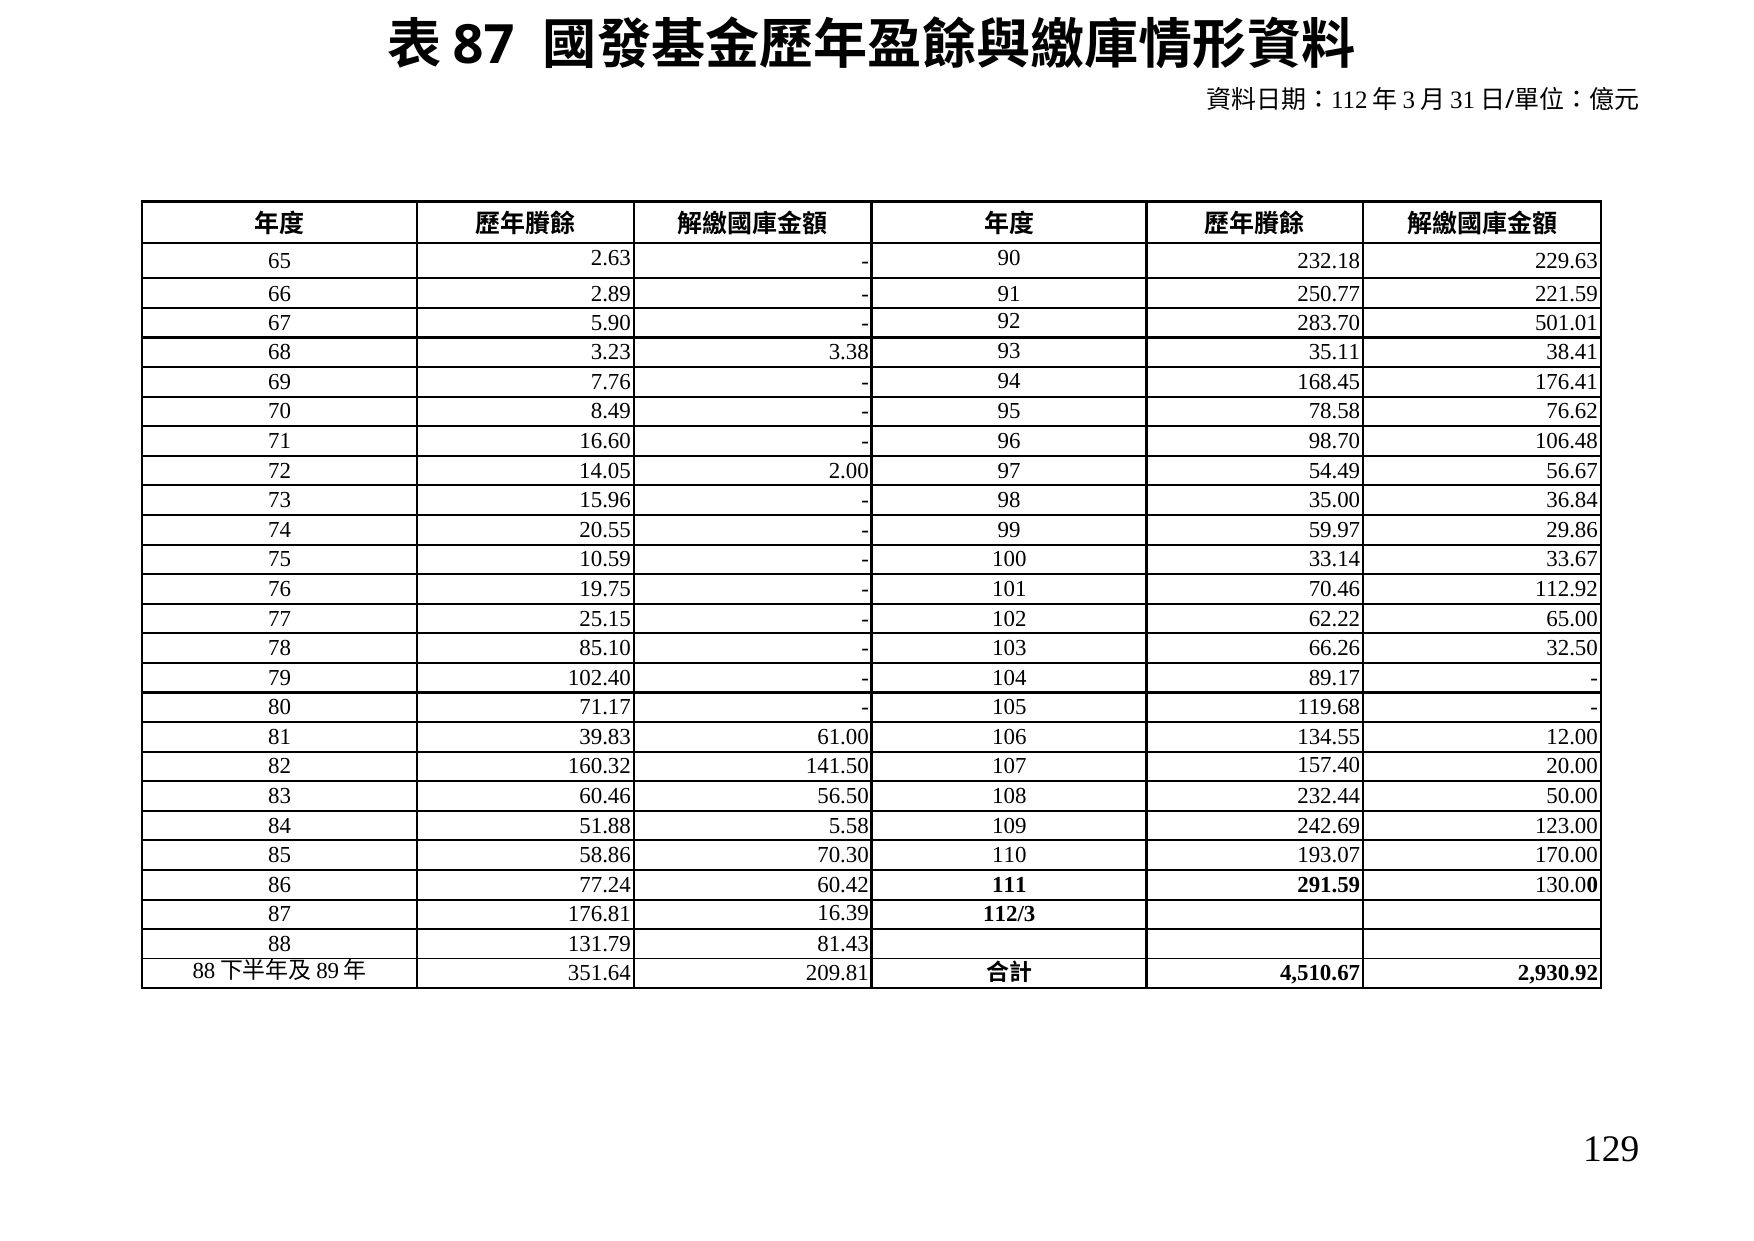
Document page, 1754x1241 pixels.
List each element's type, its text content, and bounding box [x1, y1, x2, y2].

table_cell 88 [143, 930, 416, 958]
table_cell 501.01 [1364, 309, 1600, 336]
table_cell 89.17 [1148, 664, 1362, 691]
table_cell - [635, 427, 870, 455]
table_cell 79 [143, 664, 416, 691]
table_cell 75 [143, 546, 416, 573]
table_cell - [635, 634, 870, 662]
table_cell 88下半年及89年 [143, 959, 416, 987]
table_cell 38.41 [1364, 339, 1600, 366]
table_header 解繳國庫金額 [1364, 203, 1600, 242]
table_cell 209.81 [635, 959, 870, 987]
table_cell 168.45 [1148, 368, 1362, 396]
table_cell 107 [873, 753, 1145, 780]
table_cell 157.40 [1148, 753, 1362, 780]
table_cell 108 [873, 782, 1145, 810]
table_cell 20.55 [418, 516, 633, 543]
table_cell 232.44 [1148, 782, 1362, 810]
table_cell 67 [143, 309, 416, 336]
table_cell 5.90 [418, 309, 633, 336]
table_cell 131.79 [418, 930, 633, 958]
table_cell - [635, 546, 870, 573]
table_cell - [635, 368, 870, 396]
table_cell 7.76 [418, 368, 633, 396]
table_cell 36.84 [1364, 486, 1600, 514]
table_cell 33.14 [1148, 546, 1362, 573]
table_cell [873, 930, 1145, 958]
table_cell 105 [873, 694, 1145, 721]
table_header 年度 [873, 203, 1145, 242]
table_cell 12.00 [1364, 723, 1600, 751]
table_cell - [635, 244, 870, 277]
table_cell 176.81 [418, 901, 633, 928]
table_cell 84 [143, 812, 416, 839]
table_cell - [635, 664, 870, 691]
table_cell 85.10 [418, 634, 633, 662]
table_cell 29.86 [1364, 516, 1600, 543]
table_cell 51.88 [418, 812, 633, 839]
table_cell 119.68 [1148, 694, 1362, 721]
table_cell 81 [143, 723, 416, 751]
table_cell 10.59 [418, 546, 633, 573]
table_header 年度 [143, 203, 416, 242]
table_cell 82 [143, 753, 416, 780]
table_cell 102 [873, 605, 1145, 632]
table_cell 242.69 [1148, 812, 1362, 839]
table_header 歷年賸餘 [418, 203, 633, 242]
table_cell 98 [873, 486, 1145, 514]
table_cell 106 [873, 723, 1145, 751]
table_cell 109 [873, 812, 1145, 839]
table_cell 35.11 [1148, 339, 1362, 366]
table_cell [1148, 901, 1362, 928]
table_cell 4,510.67 [1148, 959, 1362, 987]
table_cell 98.70 [1148, 427, 1362, 455]
table_cell 50.00 [1364, 782, 1600, 810]
table_cell - [635, 605, 870, 632]
table_cell 95 [873, 398, 1145, 425]
table_cell 77 [143, 605, 416, 632]
table_cell 15.96 [418, 486, 633, 514]
table_cell 8.49 [418, 398, 633, 425]
table_cell [1148, 930, 1362, 958]
table_cell 81.43 [635, 930, 870, 958]
table_cell 61.00 [635, 723, 870, 751]
table_cell 35.00 [1148, 486, 1362, 514]
table_cell - [635, 575, 870, 603]
table_cell 78.58 [1148, 398, 1362, 425]
table_cell 65.00 [1364, 605, 1600, 632]
table_cell 87 [143, 901, 416, 928]
table_cell 283.70 [1148, 309, 1362, 336]
table_cell [1364, 930, 1600, 958]
table_cell 2.63 [418, 244, 633, 277]
table_cell 193.07 [1148, 841, 1362, 869]
table_cell - [1364, 694, 1600, 721]
table_cell - [635, 694, 870, 721]
table_cell 160.32 [418, 753, 633, 780]
table_cell - [635, 309, 870, 336]
table_cell 134.55 [1148, 723, 1362, 751]
table_cell 65 [143, 244, 416, 277]
table_cell 76 [143, 575, 416, 603]
table_cell 123.00 [1364, 812, 1600, 839]
table_cell 90 [873, 244, 1145, 277]
table_cell [1364, 901, 1600, 928]
table_cell 96 [873, 427, 1145, 455]
table_cell 104 [873, 664, 1145, 691]
table_cell 94 [873, 368, 1145, 396]
table_cell 86 [143, 871, 416, 898]
table_cell 110 [873, 841, 1145, 869]
table_cell 3.23 [418, 339, 633, 366]
table_cell 73 [143, 486, 416, 514]
table_cell 83 [143, 782, 416, 810]
table_cell 16.60 [418, 427, 633, 455]
table_cell 62.22 [1148, 605, 1362, 632]
table_cell 112/3 [873, 901, 1145, 928]
table_cell 54.49 [1148, 457, 1362, 484]
table_cell 106.48 [1364, 427, 1600, 455]
table_cell 74 [143, 516, 416, 543]
table_cell 68 [143, 339, 416, 366]
table_cell 59.97 [1148, 516, 1362, 543]
table_cell 91 [873, 279, 1145, 307]
table_cell - [635, 279, 870, 307]
table_cell 250.77 [1148, 279, 1362, 307]
table_cell 33.67 [1364, 546, 1600, 573]
table_cell 92 [873, 309, 1145, 336]
text 資料日期：112年3月31日/單位：億元 [103, 79, 1639, 116]
table_cell 78 [143, 634, 416, 662]
table_cell 93 [873, 339, 1145, 366]
table_cell 66 [143, 279, 416, 307]
table_cell 14.05 [418, 457, 633, 484]
table_cell 100 [873, 546, 1145, 573]
table_cell 2.89 [418, 279, 633, 307]
table_cell 176.41 [1364, 368, 1600, 396]
table_cell 39.83 [418, 723, 633, 751]
table_cell 58.86 [418, 841, 633, 869]
table_cell 97 [873, 457, 1145, 484]
table_cell 25.15 [418, 605, 633, 632]
table_cell 101 [873, 575, 1145, 603]
table_cell 291.59 [1148, 871, 1362, 898]
table_cell 16.39 [635, 901, 870, 928]
table_cell 72 [143, 457, 416, 484]
table_cell 32.50 [1364, 634, 1600, 662]
table_cell 70.30 [635, 841, 870, 869]
table_cell 2,930.92 [1364, 959, 1600, 987]
table_cell 99 [873, 516, 1145, 543]
table_cell 69 [143, 368, 416, 396]
table_cell 103 [873, 634, 1145, 662]
table_cell 77.24 [418, 871, 633, 898]
table_cell 112.92 [1364, 575, 1600, 603]
table_cell - [635, 398, 870, 425]
table_cell 102.40 [418, 664, 633, 691]
table_cell 111 [873, 871, 1145, 898]
table_cell 70.46 [1148, 575, 1362, 603]
table_cell 351.64 [418, 959, 633, 987]
table_cell 3.38 [635, 339, 870, 366]
table_cell 19.75 [418, 575, 633, 603]
table_cell 20.00 [1364, 753, 1600, 780]
table_cell 232.18 [1148, 244, 1362, 277]
table_header 歷年賸餘 [1148, 203, 1362, 242]
table_cell 56.50 [635, 782, 870, 810]
table_cell 56.67 [1364, 457, 1600, 484]
table_cell 80 [143, 694, 416, 721]
table_cell 85 [143, 841, 416, 869]
table_cell 229.63 [1364, 244, 1600, 277]
table_cell - [635, 486, 870, 514]
table_cell 2.00 [635, 457, 870, 484]
table_cell 170.00 [1364, 841, 1600, 869]
table_cell 76.62 [1364, 398, 1600, 425]
table_cell 130.00 [1364, 871, 1600, 898]
table_cell - [1364, 664, 1600, 691]
table_cell 70 [143, 398, 416, 425]
table_cell 60.42 [635, 871, 870, 898]
table_cell - [635, 516, 870, 543]
table_cell 60.46 [418, 782, 633, 810]
table_cell 71 [143, 427, 416, 455]
table_cell 5.58 [635, 812, 870, 839]
table_cell 合計 [873, 959, 1145, 987]
text 表87 國發基金歷年盈餘與繳庫情形資料 [103, 1, 1639, 79]
table_header 解繳國庫金額 [635, 203, 870, 242]
table_cell 221.59 [1364, 279, 1600, 307]
table_cell 141.50 [635, 753, 870, 780]
table_cell 66.26 [1148, 634, 1362, 662]
table_cell 71.17 [418, 694, 633, 721]
